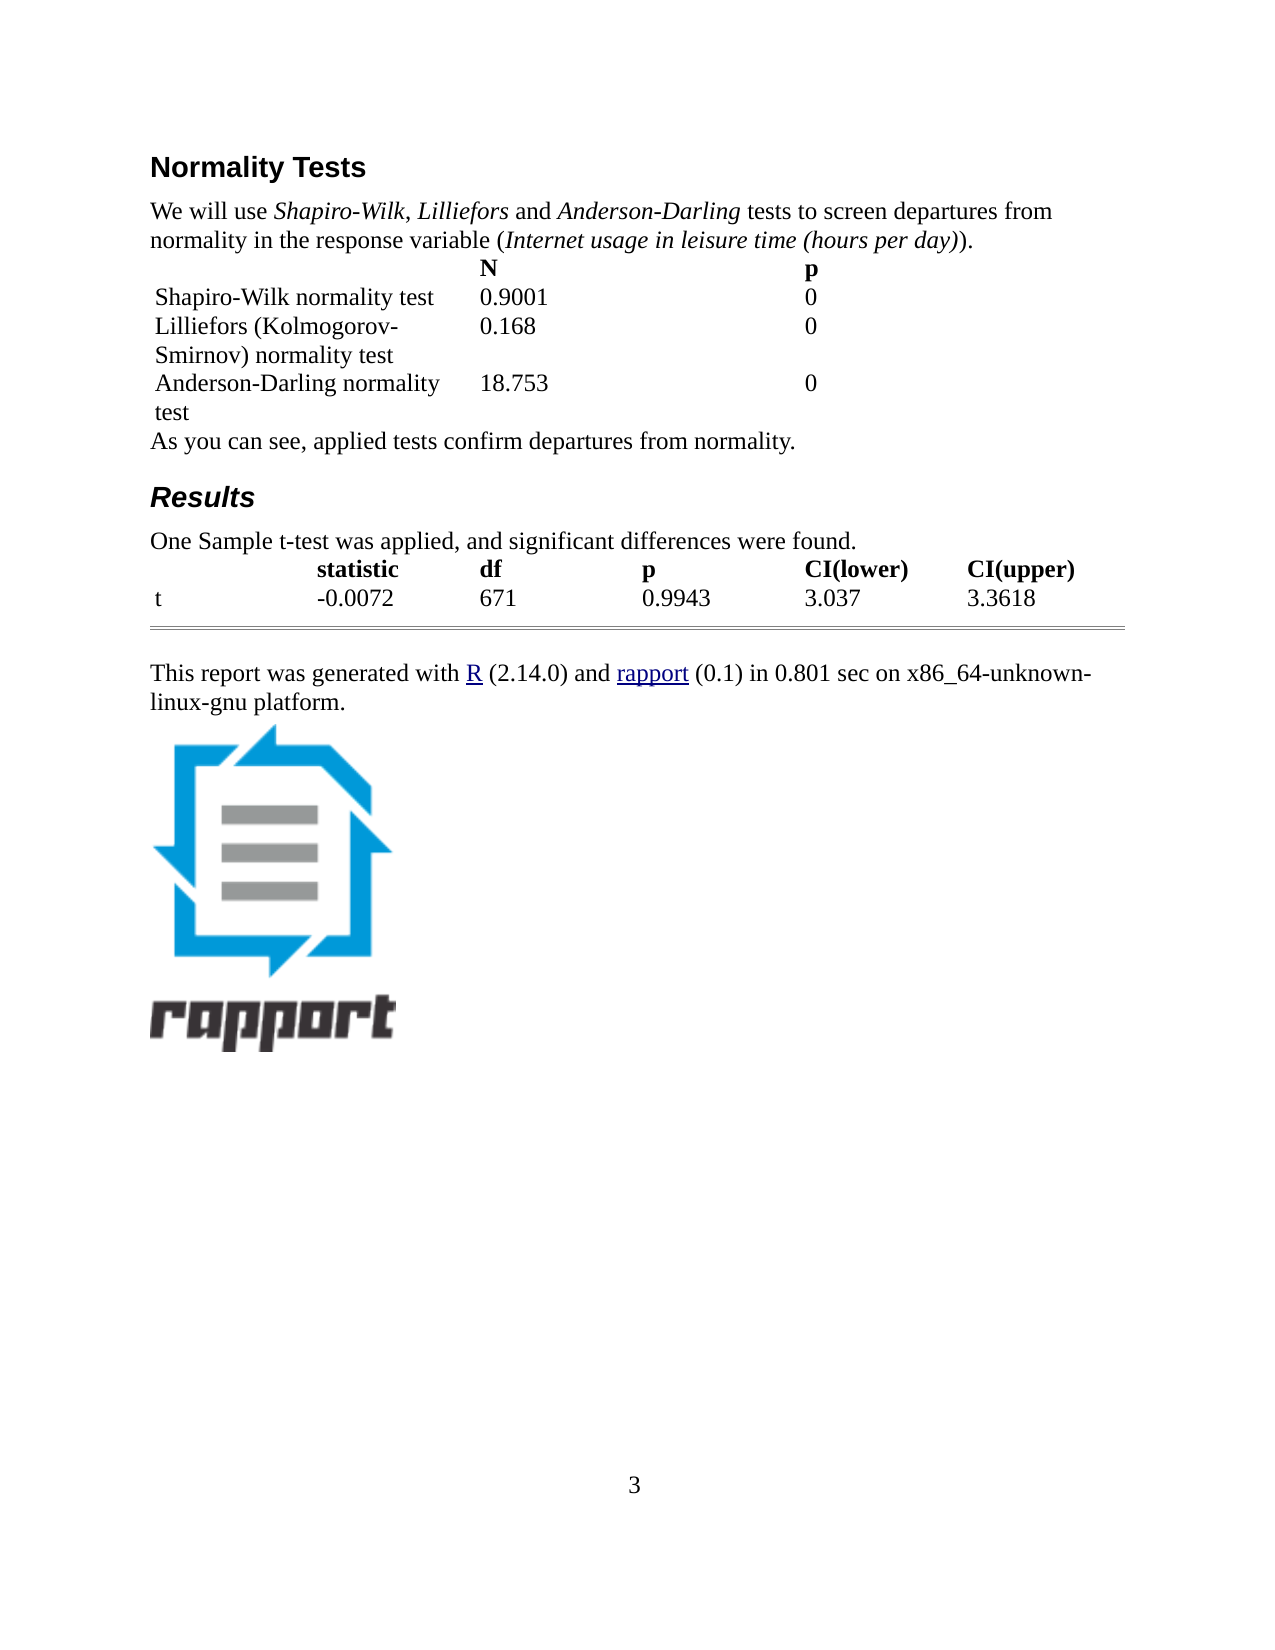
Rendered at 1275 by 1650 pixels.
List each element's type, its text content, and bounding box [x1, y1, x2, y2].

table_header p [638, 555, 800, 583]
table_header df [475, 555, 637, 583]
table_cell 0 [800, 282, 1125, 311]
text One Sample t-test was applied, and significant differences were found. [150, 526, 1125, 554]
table_cell 3.037 [800, 583, 962, 612]
table_cell 0.9001 [475, 282, 800, 311]
subtitle Results [150, 480, 1125, 513]
table_cell 0.9943 [638, 583, 800, 612]
text This report was generated with R (2.14.0) and rapport (0.1) in 0.801 sec on x86_64-unknown-linux-gnu platform. [150, 658, 1125, 716]
text As you can see, applied tests confirm departures from normality. [150, 426, 1125, 455]
table_header CI(lower) [800, 555, 962, 583]
picture [150, 724, 396, 1052]
table_header N [475, 254, 800, 282]
table_header [150, 555, 312, 583]
subtitle Normality Tests [150, 150, 1125, 183]
table_header [150, 254, 475, 282]
table_cell t [150, 583, 312, 612]
table_cell Anderson-Darling normality test [150, 369, 475, 426]
table_header CI(upper) [963, 555, 1125, 583]
table_cell Lilliefors (Kolmogorov-Smirnov) normality test [150, 311, 475, 368]
text We will use Shapiro-Wilk, Lilliefors and Anderson-Darling tests to screen departures from normality in the response variable (Internet usage in leisure time (hours per day)). [150, 196, 1125, 253]
table_cell 3.3618 [963, 583, 1125, 612]
table_cell -0.0072 [313, 583, 475, 612]
table_header p [800, 254, 1125, 282]
table_cell 0 [800, 369, 1125, 426]
table_cell Shapiro-Wilk normality test [150, 282, 475, 311]
table_cell 18.753 [475, 369, 800, 426]
table_cell 0.168 [475, 311, 800, 368]
table_cell 671 [475, 583, 637, 612]
table_header statistic [313, 555, 475, 583]
table_cell 0 [800, 311, 1125, 368]
